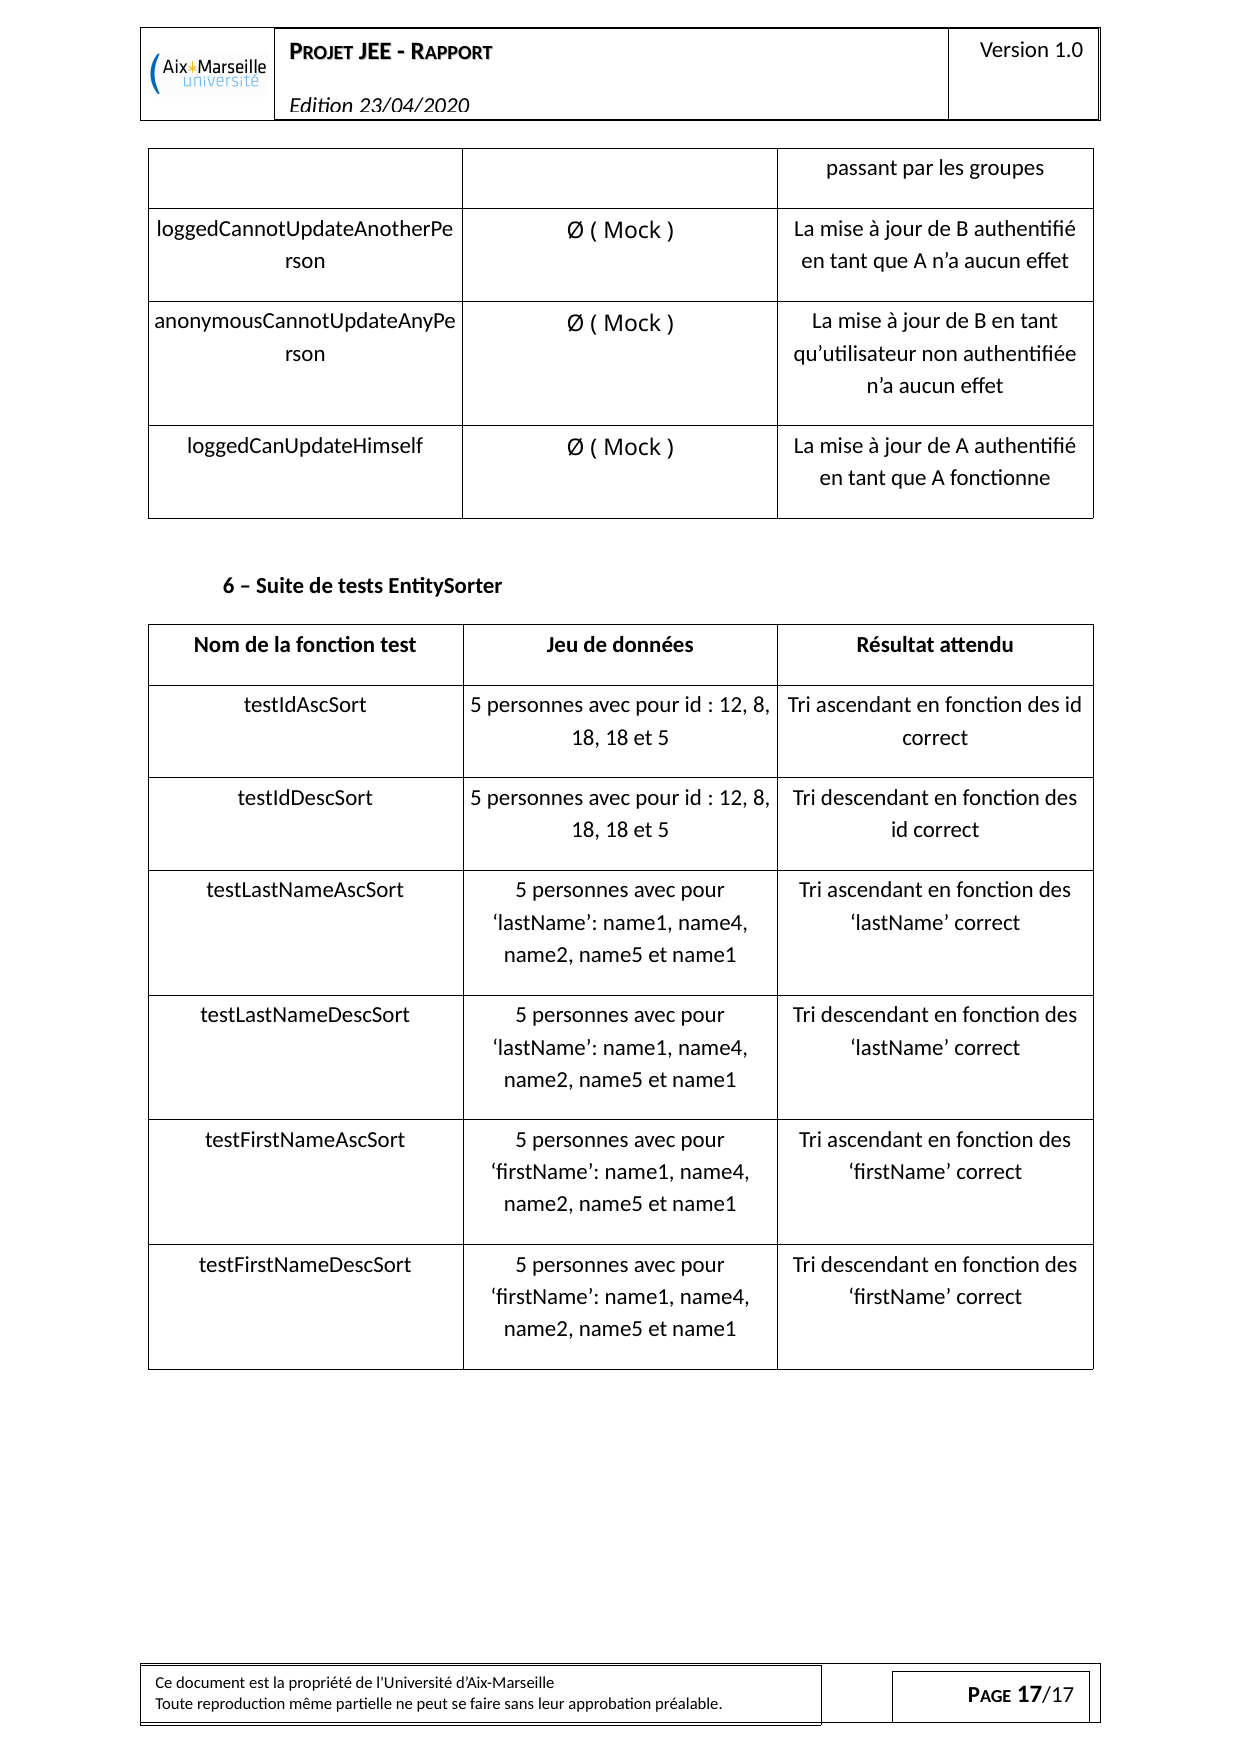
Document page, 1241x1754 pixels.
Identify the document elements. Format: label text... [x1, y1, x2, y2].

table_cell Tri ascendant en fonction des ‘firstName’ correct [778, 1120, 1093, 1244]
table_cell 5 personnes avec pour id : 12, 8, 18, 18 et 5 [464, 686, 777, 777]
table_cell [463, 149, 777, 208]
table_cell La mise à jour de B en tant qu’utilisateur non authentifiée n’a aucun effet [778, 302, 1093, 425]
table_cell testIdDescSort [149, 778, 463, 870]
table_cell testFirstNameDescSort [149, 1245, 463, 1369]
table_cell La mise à jour de A authentifié en tant que A fonctionne [778, 426, 1093, 518]
table_cell loggedCanUpdateHimself [149, 426, 462, 518]
table_header Résultat attendu [778, 625, 1093, 684]
table_cell [149, 149, 462, 208]
table_cell Ø ( Mock ) [463, 209, 777, 301]
table_cell Tri descendant en fonction des id correct [778, 778, 1093, 870]
table_header Jeu de données [464, 625, 777, 684]
table_cell anonymousCannotUpdateAnyPerson [149, 302, 462, 425]
table_cell testIdAscSort [149, 686, 463, 777]
table_cell Tri ascendant en fonction des ‘lastName’ correct [778, 871, 1093, 994]
table_cell 5 personnes avec pour ‘lastName’: name1, name4, name2, name5 et name1 [464, 871, 777, 994]
table_cell testFirstNameAscSort [149, 1120, 463, 1244]
table_cell Tri ascendant en fonction des id correct [778, 686, 1093, 777]
table_cell Ø ( Mock ) [463, 302, 777, 425]
table_cell 5 personnes avec pour ‘firstName’: name1, name4, name2, name5 et name1 [464, 1245, 777, 1369]
table_cell Tri descendant en fonction des ‘lastName’ correct [778, 996, 1093, 1119]
table_cell Ø ( Mock ) [463, 426, 777, 518]
table_header Nom de la fonction test [149, 625, 463, 684]
picture [147, 52, 269, 97]
table_cell testLastNameDescSort [149, 996, 463, 1119]
text 6 – Suite de tests EntitySorter [148, 571, 1093, 599]
table_cell 5 personnes avec pour ‘firstName’: name1, name4, name2, name5 et name1 [464, 1120, 777, 1244]
table_cell 5 personnes avec pour ‘lastName’: name1, name4, name2, name5 et name1 [464, 996, 777, 1119]
table_cell La mise à jour de B authentifié en tant que A n’a aucun effet [778, 209, 1093, 301]
table_cell 5 personnes avec pour id : 12, 8, 18, 18 et 5 [464, 778, 777, 870]
table_cell loggedCannotUpdateAnotherPerson [149, 209, 462, 301]
table_cell passant par les groupes [778, 149, 1093, 208]
table_cell testLastNameAscSort [149, 871, 463, 994]
table_cell Tri descendant en fonction des ‘firstName’ correct [778, 1245, 1093, 1369]
